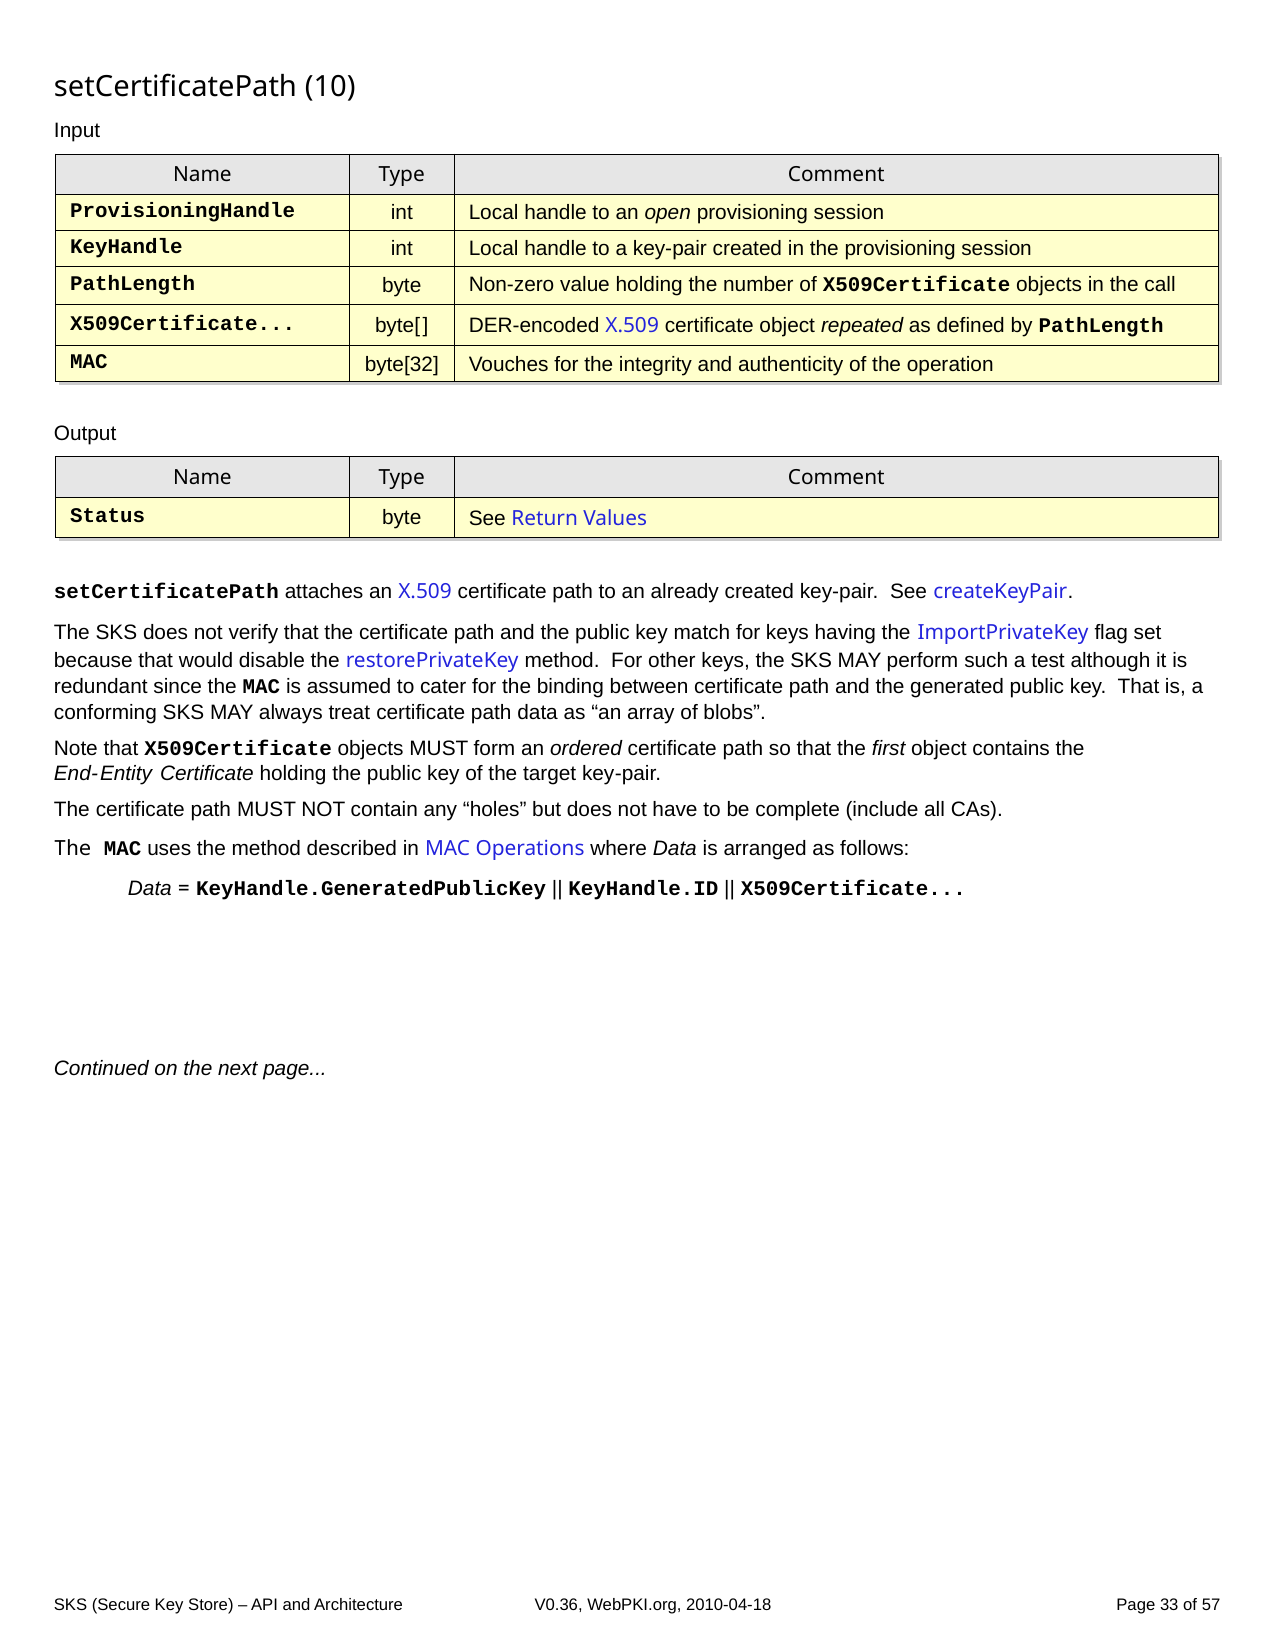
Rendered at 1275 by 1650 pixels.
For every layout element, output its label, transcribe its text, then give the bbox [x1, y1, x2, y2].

table_cell byte⁮[ ] [350, 305, 454, 345]
text The certificate path MUST NOT contain any “holes” but does not have to be complete (include all CAs). [54, 797, 1221, 821]
table_header Type [350, 155, 454, 194]
table_cell int [350, 195, 454, 230]
table_cell ProvisioningHandle [56, 195, 349, 230]
text Data = KeyHandle.GeneratedPublicKey || KeyHandle.ID || X509Certificate... [54, 873, 1221, 901]
table_cell Local handle to an open provisioning session [455, 195, 1218, 230]
table_cell Local handle to a key-pair created in the provisioning session [455, 231, 1218, 266]
text The SKS does not verify that the certificate path and the public key match for keys having the ImportPrivateKey flag set because that would disable the restorePrivateKey method. For other keys, the SKS MAY perform such a test although it is redundant since the MAC is assumed to cater for the binding between certificate path and the generated public key. That is, a conforming SKS MAY always treat certificate path data as “an array of blobs”. [54, 617, 1221, 723]
table_cell See Return Values [455, 498, 1218, 537]
table_cell byte [350, 267, 454, 304]
table_cell byte⁮[32] [350, 346, 454, 381]
table_cell KeyHandle [56, 231, 349, 266]
table_header Name [56, 457, 349, 497]
table_cell X509Certificate... [56, 305, 349, 345]
table_cell Status [56, 498, 349, 537]
table_cell int [350, 231, 454, 266]
text Input [54, 118, 1221, 142]
text The MAC uses the method described in MAC Operations where Data is arranged as follows: [54, 833, 1221, 861]
table_header Comment [455, 155, 1218, 194]
subtitle setCertificatePath (10) [54, 66, 1221, 105]
table_header Name [56, 155, 349, 194]
table_cell PathLength [56, 267, 349, 304]
table_header Type [350, 457, 454, 497]
table_cell MAC [56, 346, 349, 381]
text Note that X509Certificate objects MUST form an ordered certificate path so that the first object contains the End‑Entity Certificate holding the public key of the target key‑pair. [54, 735, 1221, 785]
text Output [54, 421, 1221, 444]
table_cell byte [350, 498, 454, 537]
table_cell Non-zero value holding the number of X509Certificate objects in the call [455, 267, 1218, 304]
text Continued on the next page... [54, 1056, 1221, 1080]
text setCertificatePath attaches an X.509 certificate path to an already created key-pair. See createKeyPair. [54, 577, 1221, 605]
table_cell DER-encoded X.509 certificate object repeated as defined by PathLength‪‫‬‭‪‏‪‏‎ [455, 305, 1218, 345]
table_header Comment [455, 457, 1218, 497]
table_cell Vouches for the integrity and authenticity of the operation [455, 346, 1218, 381]
